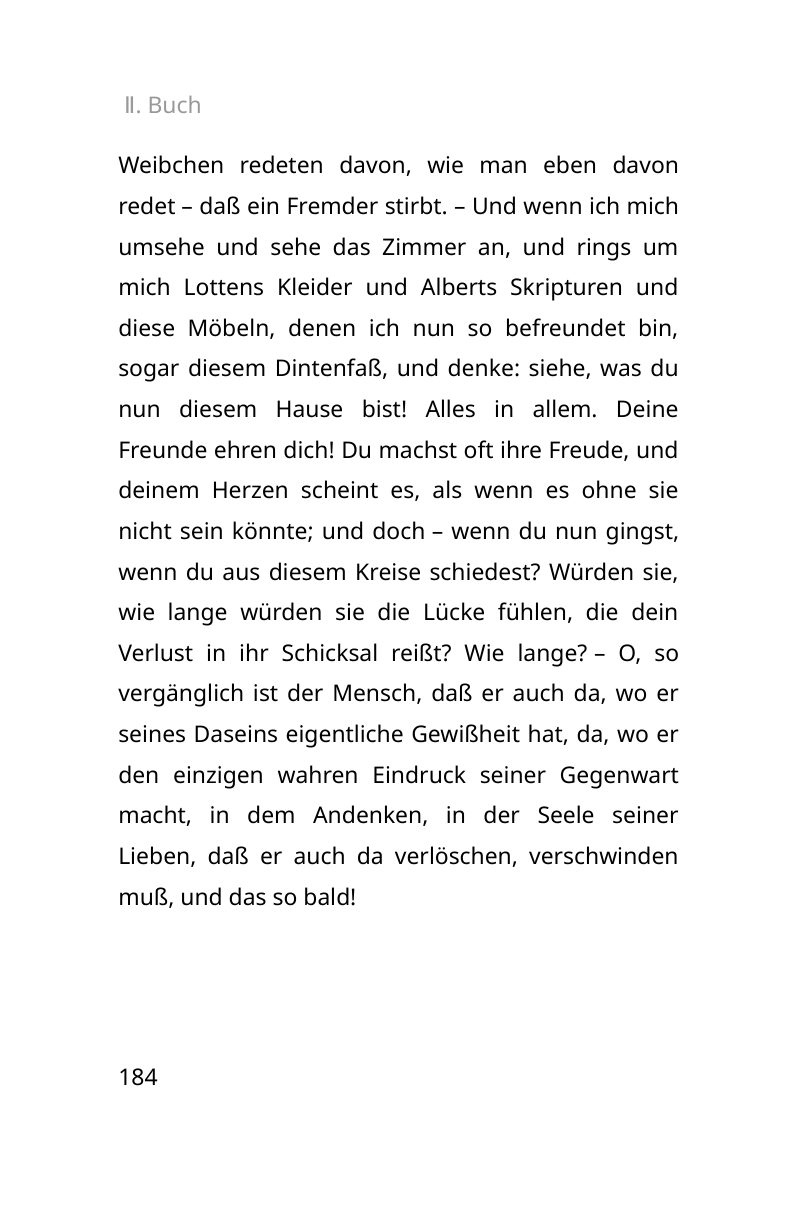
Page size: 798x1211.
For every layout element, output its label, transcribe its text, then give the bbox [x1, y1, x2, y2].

text Weibchen redeten davon, wie man eben davon redet – daß ein Fremder stirbt. – Und wenn ich mich umsehe und sehe das Zimmer an, und rings um mich Lottens Kleider und Alberts Skripturen und diese Möbeln, denen ich nun so befreundet bin, sogar diesem Dintenfaß, und denke: siehe, was du nun diesem Hause bist! Alles in allem. Deine Freunde ehren dich! Du machst oft ihre Freude, und deinem Herzen scheint es, als wenn es ohne sie nicht sein könnte; und doch – wenn du nun gingst, wenn du aus diesem Kreise schiedest? Würden sie, wie lange würden sie die Lücke fühlen, die dein Verlust in ihr Schicksal reißt? Wie lange? – O, so vergänglich ist der Mensch, daß er auch da, wo er seines Daseins eigentliche Gewißheit hat, da, wo er den einzigen wahren Eindruck seiner Gegenwart macht, in dem Andenken, in der Seele seiner Lieben, daß er auch da verlöschen, verschwinden muß, und das so bald! [118, 149, 679, 912]
